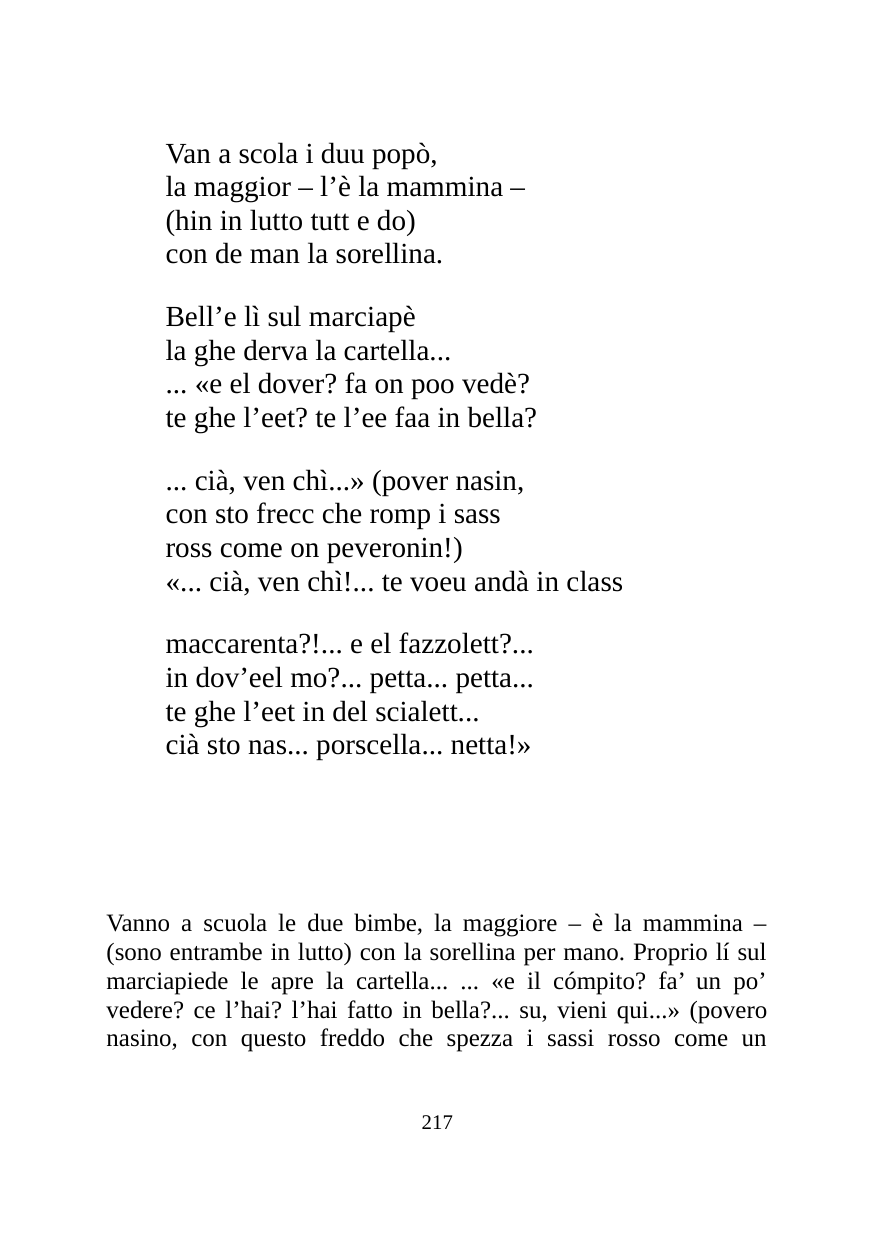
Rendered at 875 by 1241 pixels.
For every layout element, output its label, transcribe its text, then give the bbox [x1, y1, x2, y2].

text Bell’e lì sul marciapè la ghe derva la cartella... ... «e el dover? fa on poo vedè? te ghe l’eet? te l’ee faa in bella? [165, 299, 768, 433]
text ... cià, ven chì...» (pover nasin, con sto frecc che romp i sass ross come on peveronin!) «... cià, ven chì!... te voeu andà in class [165, 463, 768, 597]
text Van a scola i duu popò, la maggior – l’è la mammina – (hin in lutto tutt e do) con de man la sorellina. [165, 136, 768, 270]
text Vanno a scuola le due bimbe, la maggiore – è la mammina – (sono entrambe in lutto) con la sorellina per mano. Proprio lí sul marciapiede le apre la cartella... ... «e il cómpito? fa’ un po’ vedere? ce l’hai? l’hai fatto in bella?... su, vieni qui...» (povero nasino, con questo freddo che spezza i sassi rosso come un [106, 908, 768, 1052]
text maccarenta?!... e el fazzolett?... in dov’eel mo?... petta... petta... te ghe l’eet in del scialett... cià sto nas... porscella... netta!» [165, 627, 768, 761]
